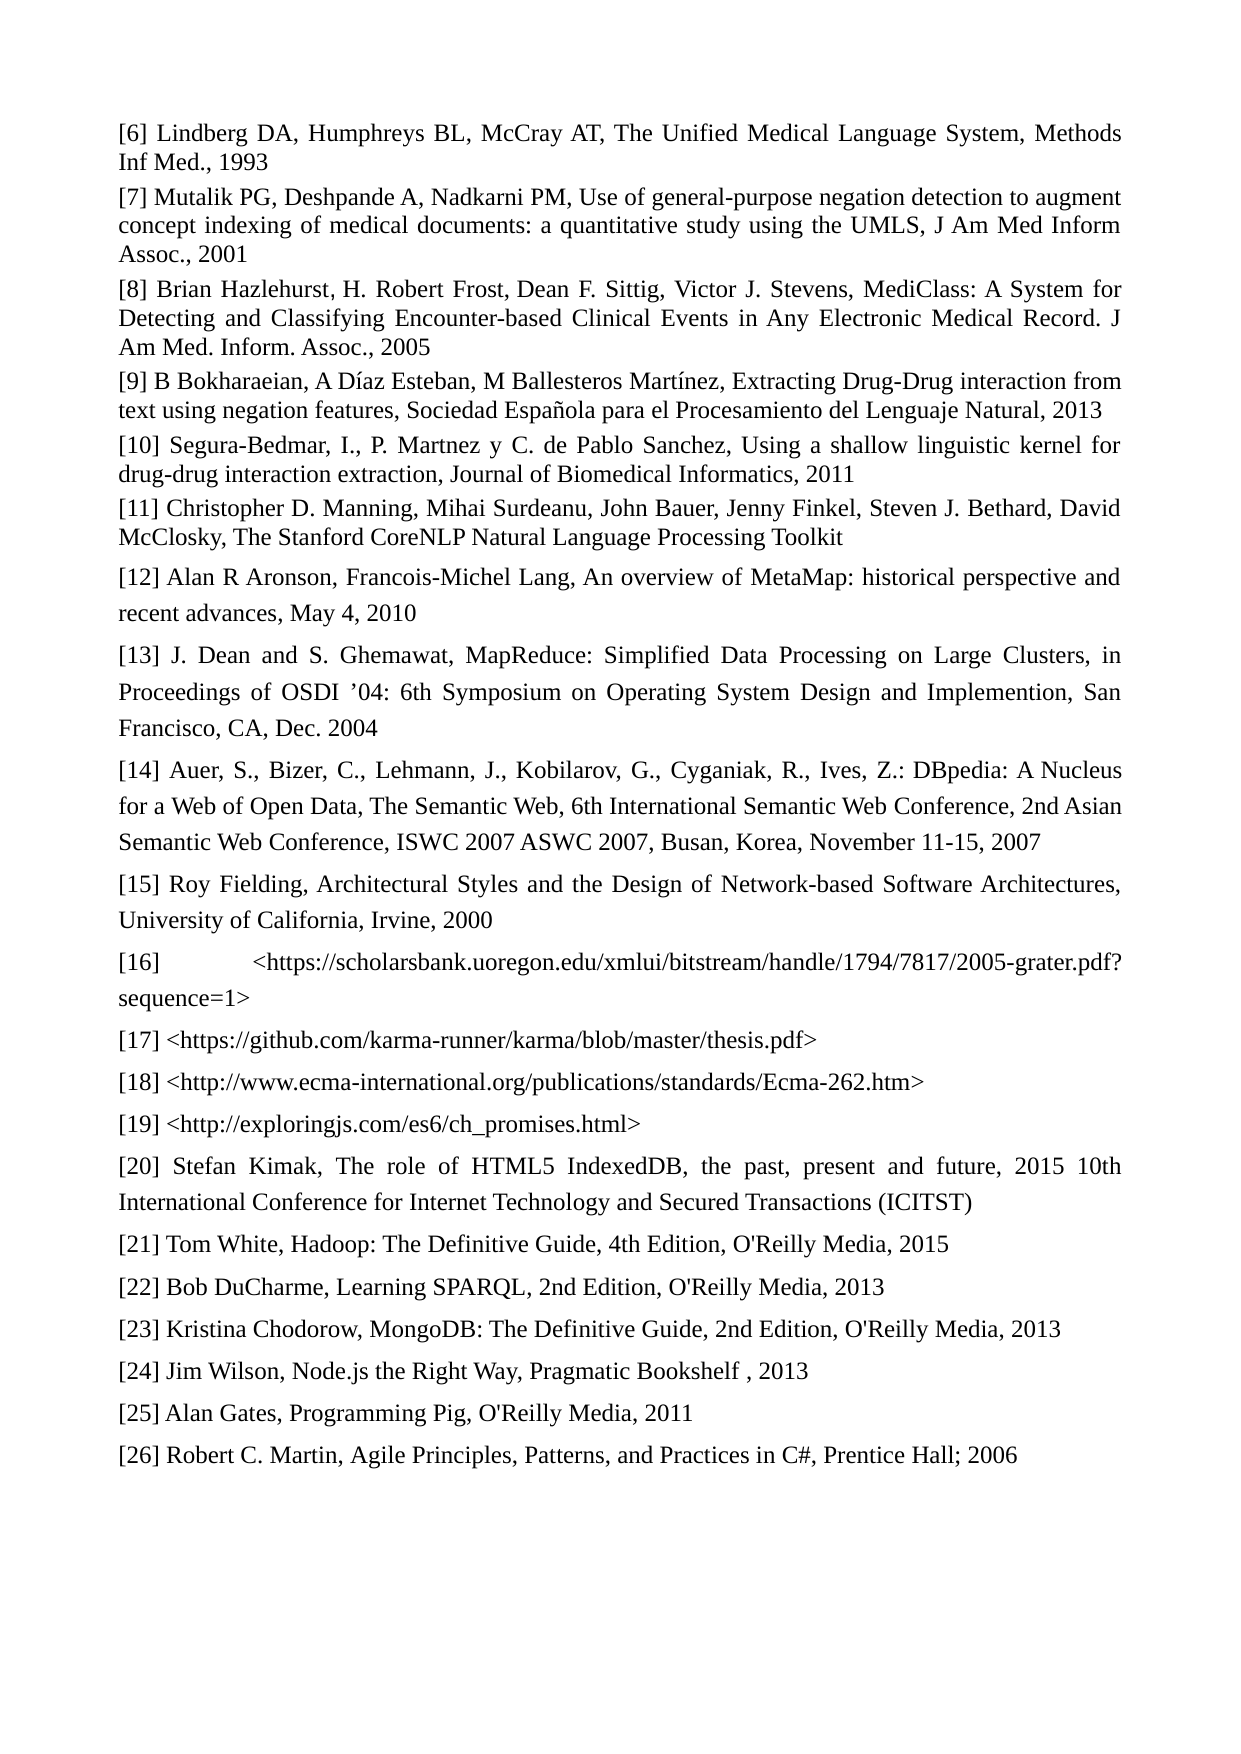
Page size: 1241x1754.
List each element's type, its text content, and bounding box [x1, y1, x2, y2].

text [26] Robert C. Martin, Agile Principles, Patterns, and Practices in C#, Prentice Hall; 2006 [118, 1434, 1122, 1471]
text [17] <https://github.com/karma-runner/karma/blob/master/thesis.pdf> [118, 1020, 1122, 1056]
text [25] Alan Gates, Programming Pig, O'Reilly Media, 2011 [118, 1392, 1122, 1428]
text [20] Stefan Kimak, The role of HTML5 IndexedDB, the past, present and future, 2015 10th International Conference for Internet Technology and Secured Transactions (ICITST) [118, 1146, 1122, 1218]
text [22] Bob DuCharme, Learning SPARQL, 2nd Edition, O'Reilly Media, 2013 [118, 1266, 1122, 1302]
text [16] <https://scholarsbank.uoregon.edu/xmlui/bitstream/handle/1794/7817/2005-grater.pdf?sequence=1> [118, 942, 1122, 1014]
text [15] Roy Fielding, Architectural Styles and the Design of Network-based Software Architectures, University of California, Irvine, 2000 [118, 863, 1122, 936]
text [12] Alan R Aronson, Francois-Michel Lang, An overview of MetaMap: historical perspective and recent advances, May 4, 2010 [118, 557, 1122, 629]
text [9] B Bokharaeian, A Díaz Esteban, M Ballesteros Martínez, Extracting Drug-Drug interaction from text using negation features, Sociedad Española para el Procesamiento del Lenguaje Natural, 2013 [118, 366, 1122, 424]
text [8] Brian Hazlehurst, H. Robert Frost, Dean F. Sittig, Victor J. Stevens, MediClass: A System for Detecting and Classifying Encounter-based Clinical Events in Any Electronic Medical Record. J Am Med. Inform. Assoc., 2005 [118, 274, 1122, 360]
text [7] Mutalik PG, Deshpande A, Nadkarni PM, Use of general-purpose negation detection to augment concept indexing of medical documents: a quantitative study using the UMLS, J Am Med Inform Assoc., 2001 [118, 182, 1122, 268]
text [11] Christopher D. Manning, Mihai Surdeanu, John Bauer, Jenny Finkel, Steven J. Bethard, David McClosky, The Stanford CoreNLP Natural Language Processing Toolkit [118, 493, 1122, 551]
text [19] <http://exploringjs.com/es6/ch_promises.html> [118, 1104, 1122, 1140]
text [24] Jim Wilson, Node.js the Right Way, Pragmatic Bookshelf , 2013 [118, 1350, 1122, 1386]
text [13] J. Dean and S. Ghemawat, MapReduce: Simplified Data Processing on Large Clusters, in Proceedings of OSDI ’04: 6th Symposium on Operating System Design and Implemention, San Francisco, CA, Dec. 2004 [118, 635, 1122, 743]
text [6] Lindberg DA, Humphreys BL, McCray AT, The Unified Medical Language System, Methods Inf Med., 1993 [118, 118, 1122, 176]
text [18] <http://www.ecma-international.org/publications/standards/Ecma-262.htm> [118, 1062, 1122, 1098]
text [10] Segura-Bedmar, I., P. Martnez y C. de Pablo Sanchez, Using a shallow linguistic kernel for drug-drug interaction extraction, Journal of Biomedical Informatics, 2011 [118, 430, 1122, 487]
text [21] Tom White, Hadoop: The Definitive Guide, 4th Edition, O'Reilly Media, 2015 [118, 1224, 1122, 1260]
text [14] Auer, S., Bizer, C., Lehmann, J., Kobilarov, G., Cyganiak, R., Ives, Z.: DBpedia: A Nucleus for a Web of Open Data, The Semantic Web, 6th International Semantic Web Conference, 2nd Asian Semantic Web Conference, ISWC 2007 ASWC 2007, Busan, Korea, November 11-15, 2007 [118, 749, 1122, 857]
text [23] Kristina Chodorow, MongoDB: The Definitive Guide, 2nd Edition, O'Reilly Media, 2013 [118, 1308, 1122, 1344]
